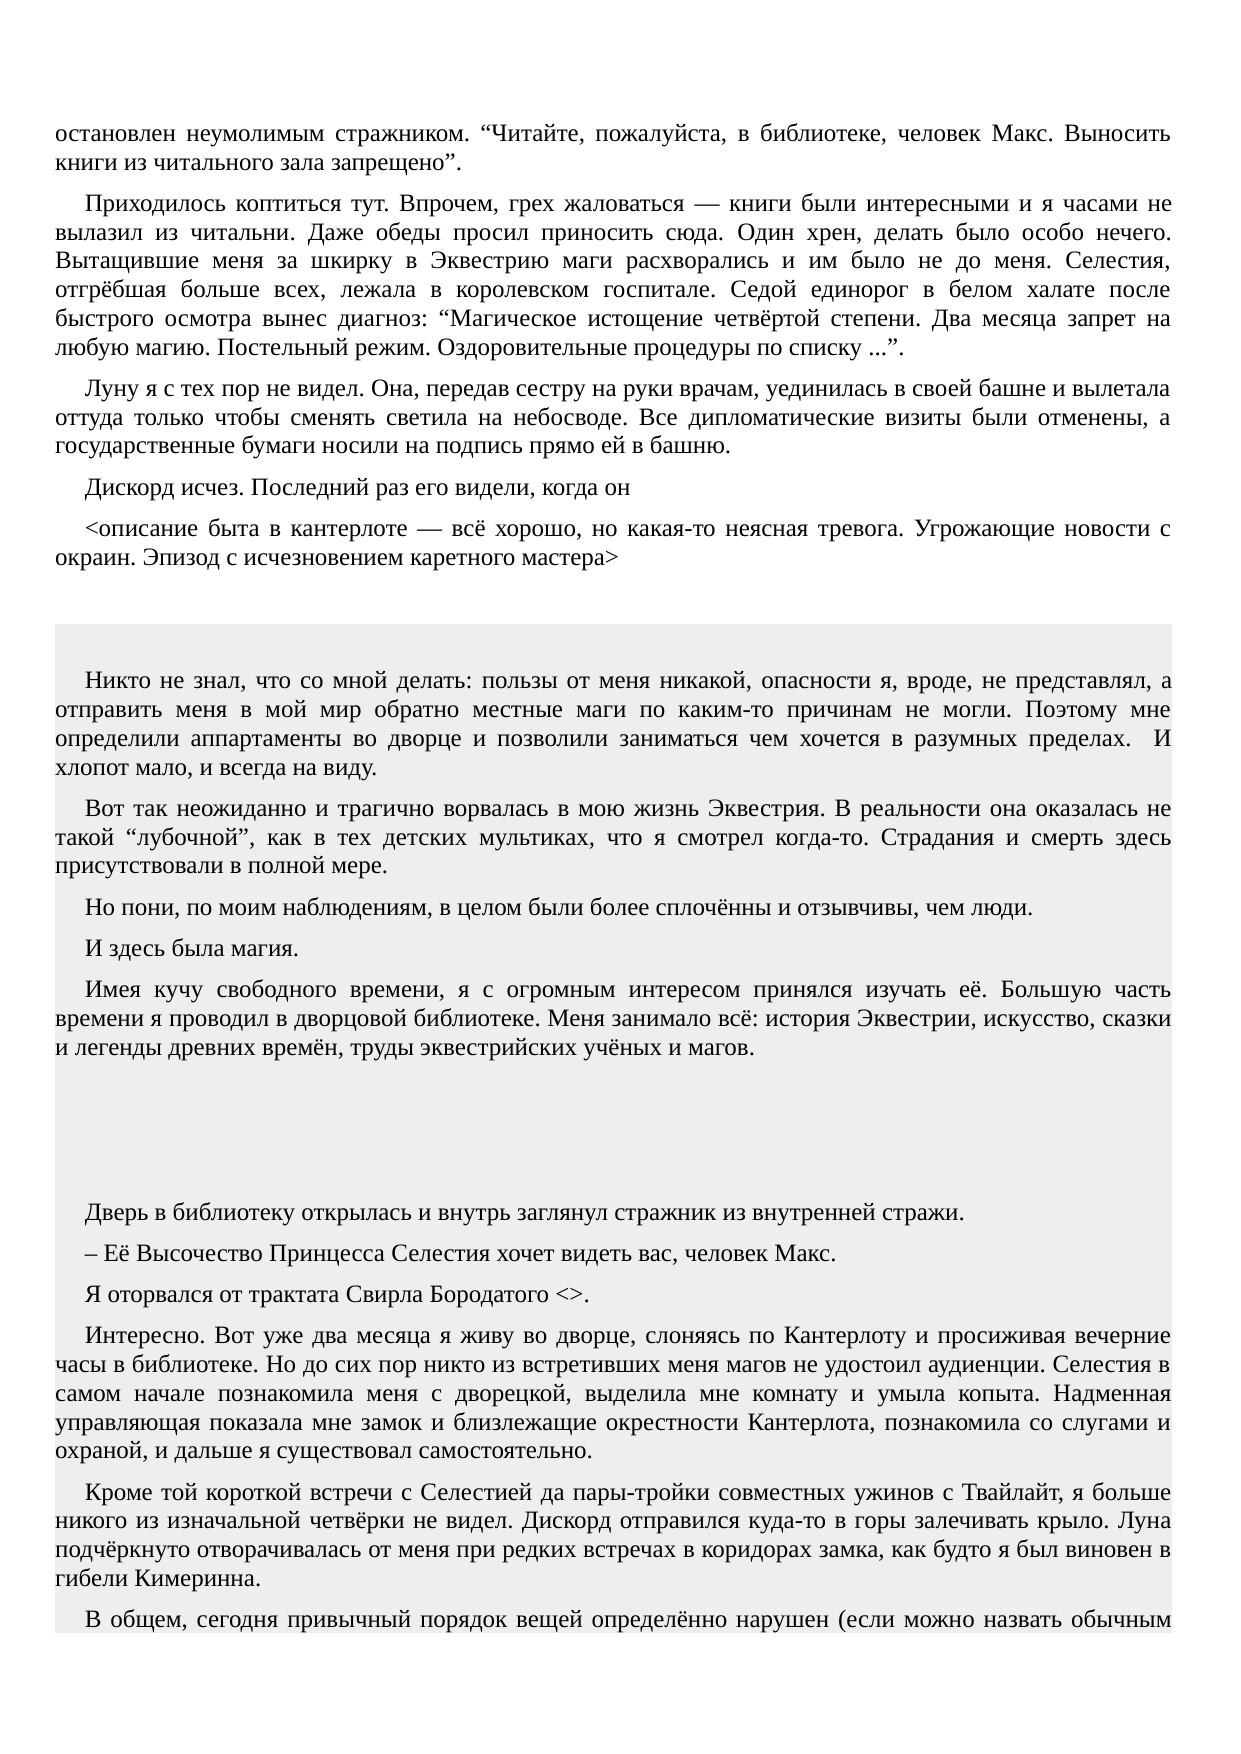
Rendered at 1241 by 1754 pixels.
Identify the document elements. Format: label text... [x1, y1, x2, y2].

text Никто не знал, что со мной делать: пользы от меня никакой, опасности я, вроде, не представлял, а отправить меня в мой мир обратно местные маги по каким-то причинам не могли. Поэтому мне определили аппартаменты во дворце и позволили заниматься чем хочется в разумных пределах. И хлопот мало, и всегда на виду. [55, 666, 1172, 781]
text <описание быта в кантерлоте — всё хорошо, но какая-то неясная тревога. Угрожающие новости с окраин. Эпизод с исчезновением каретного мастера> [55, 513, 1172, 571]
text Луну я с тех пор не видел. Она, передав сестру на руки врачам, уединилась в своей башне и вылетала оттуда только чтобы сменять светила на небосводе. Все дипломатические визиты были отменены, а государственные бумаги носили на подпись прямо ей в башню. [55, 373, 1172, 459]
text Я оторвался от трактата Свирла Бородатого <>. [55, 1279, 1172, 1308]
text остановлен неумолимым стражником. “Читайте, пожалуйста, в библиотеке, человек Макс. Выносить книги из читального зала запрещено”. [55, 118, 1172, 176]
text И здесь была магия. [55, 933, 1172, 962]
text Кроме той короткой встречи с Селестией да пары-тройки совместных ужинов с Твайлайт, я больше никого из изначальной четвёрки не видел. Дискорд отправился куда-то в горы залечивать крыло. Луна подчёркнуто отворачивалась от меня при редких встречах в коридорах замка, как будто я был виновен в гибели Кимеринна. [55, 1477, 1172, 1592]
text Вот так неожиданно и трагично ворвалась в мою жизнь Эквестрия. В реальности она оказалась не такой “лубочной”, как в тех детских мультиках, что я смотрел когда-то. Страдания и смерть здесь присутствовали в полной мере. [55, 793, 1172, 879]
text Приходилось коптиться тут. Впрочем, грех жаловаться — книги были интересными и я часами не вылазил из читальни. Даже обеды просил приносить сюда. Один хрен, делать было особо нечего. Вытащившие меня за шкирку в Эквестрию маги расхворались и им было не до меня. Селестия, отгрёбшая больше всех, лежала в королевском госпитале. Седой единорог в белом халате после быстрого осмотра вынес диагноз: “Магическое истощение четвёртой степени. Два месяца запрет на любую магию. Постельный режим. Оздоровительные процедуры по списку ...”. [55, 188, 1172, 361]
text Но пони, по моим наблюдениям, в целом были более сплочённы и отзывчивы, чем люди. [55, 892, 1172, 921]
text В общем, сегодня привычный порядок вещей определённо нарушен (если можно назвать обычным [55, 1604, 1172, 1633]
text Интересно. Вот уже два месяца я живу во дворце, слоняясь по Кантерлоту и просиживая вечерние часы в библиотеке. Но до сих пор никто из встретивших меня магов не удостоил аудиенции. Селестия в самом начале познакомила меня с дворецкой, выделила мне комнату и умыла копыта. Надменная управляющая показала мне замок и близлежащие окрестности Кантерлота, познакомила со слугами и охраной, и дальше я существовал самостоятельно. [55, 1321, 1172, 1464]
text Дискорд исчез. Последний раз его видели, когда он [55, 472, 1172, 501]
text Имея кучу свободного времени, я с огромным интересом принялся изучать её. Большую часть времени я проводил в дворцовой библиотеке. Меня занимало всё: история Эквестрии, искусство, сказки и легенды древних времён, труды эквестрийских учёных и магов. [55, 974, 1172, 1061]
text – Её Высочество Принцесса Селестия хочет видеть вас, человек Макс. [55, 1238, 1172, 1267]
text Дверь в библиотеку открылась и внутрь заглянул стражник из внутренней стражи. [55, 1197, 1172, 1226]
